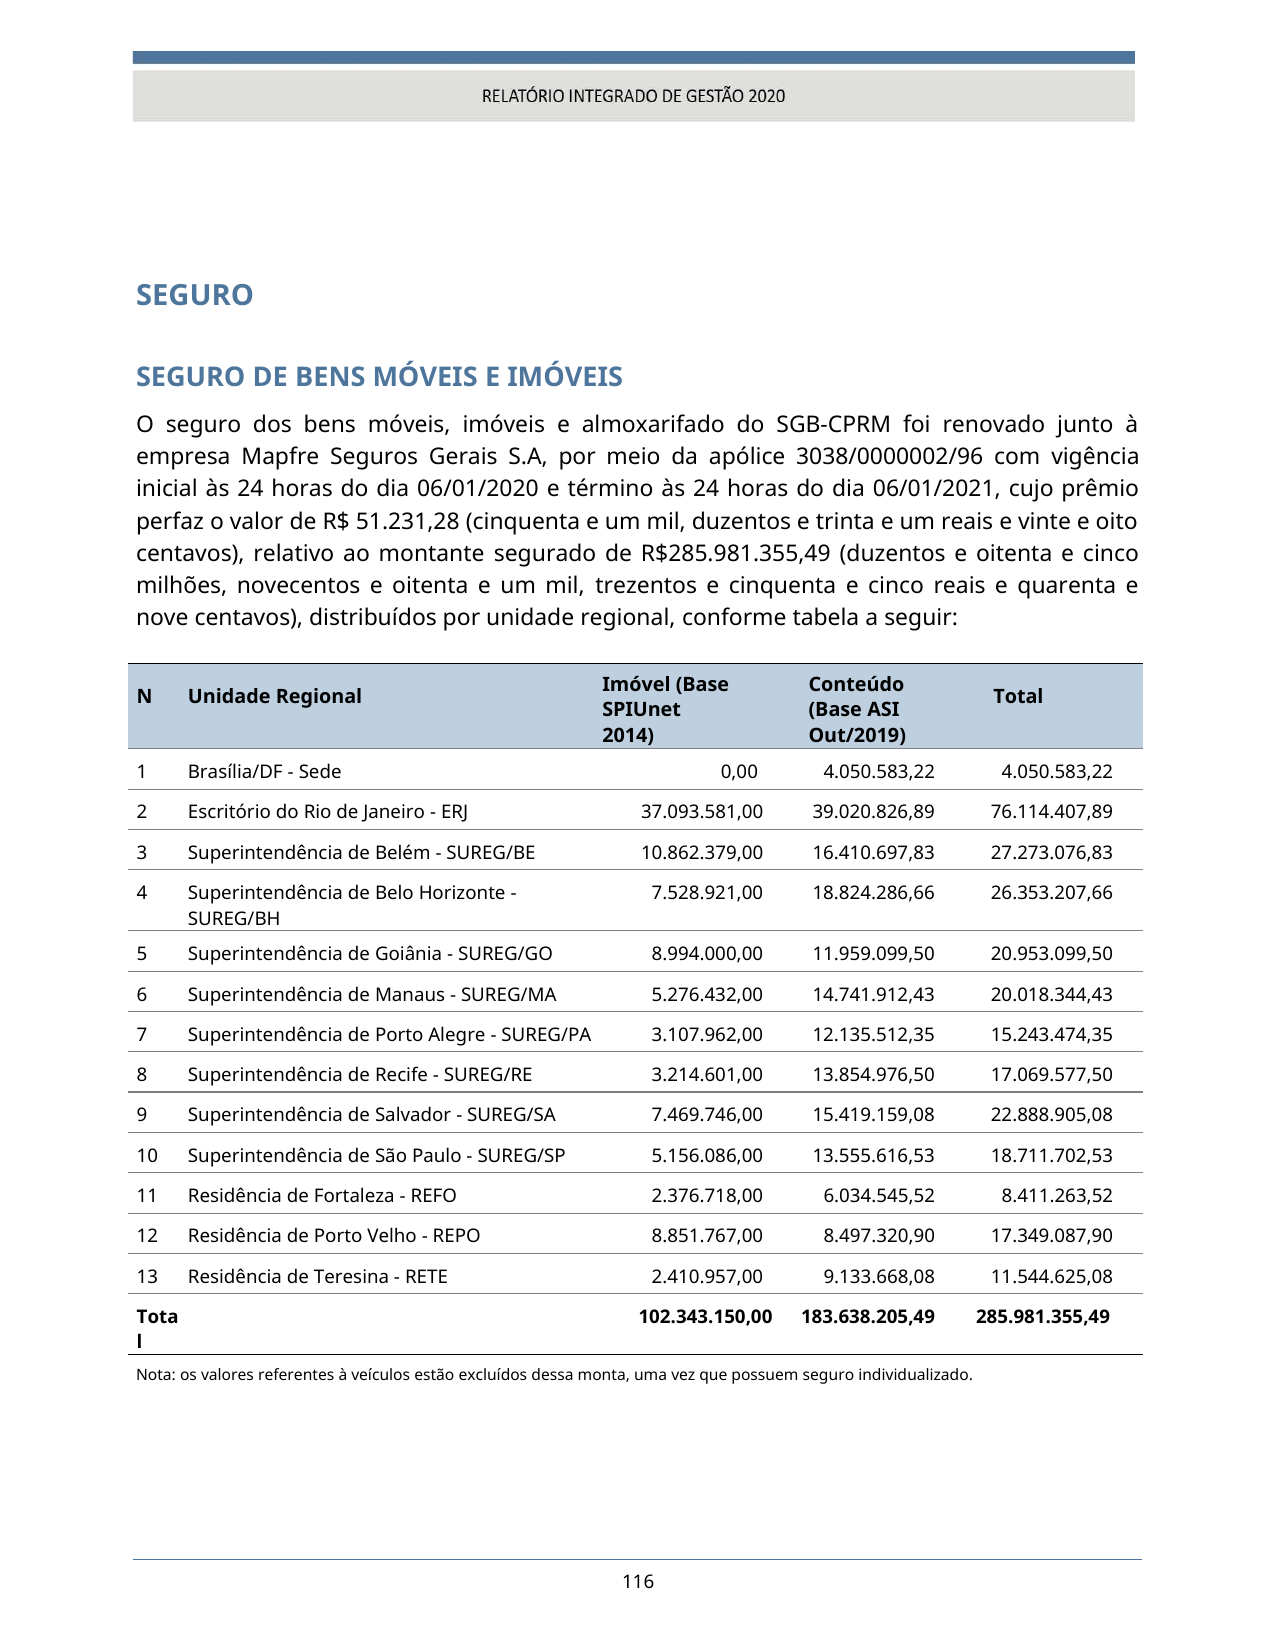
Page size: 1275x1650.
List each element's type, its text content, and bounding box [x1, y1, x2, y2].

table_cell 8 [128, 1052, 184, 1091]
table_cell Residência de Teresina - RETE [184, 1254, 594, 1293]
table_cell Brasília/DF - Sede [184, 749, 594, 788]
table_cell 7.528.921,00 [594, 870, 787, 930]
table_cell 17.069.577,50 [963, 1052, 1143, 1091]
table_cell 20.018.344,43 [963, 972, 1143, 1011]
table_cell 6.034.545,52 [787, 1173, 963, 1212]
table_cell Superintendência de Salvador - SUREG/SA [184, 1093, 594, 1132]
table_cell 3.107.962,00 [594, 1012, 787, 1051]
table_cell Superintendência de São Paulo - SUREG/SP [184, 1133, 594, 1172]
table_cell 16.410.697,83 [787, 830, 963, 869]
table_cell 9.133.668,08 [787, 1254, 963, 1293]
table_cell 9 [128, 1093, 184, 1132]
table_cell Superintendência de Belo Horizonte - SUREG/BH [184, 870, 594, 930]
table_cell 18.711.702,53 [963, 1133, 1143, 1172]
subtitle SEGURO DE BENS MÓVEIS E IMÓVEIS [136, 357, 1202, 394]
table_cell 5 [128, 931, 184, 971]
table_cell Escritório do Rio de Janeiro - ERJ [184, 790, 594, 829]
table_cell 102.343.150,00 [594, 1294, 787, 1354]
table_cell Residência de Fortaleza - REFO [184, 1173, 594, 1212]
table_cell 3.214.601,00 [594, 1052, 787, 1091]
table_cell 8.497.320,90 [787, 1214, 963, 1253]
table_cell Superintendência de Manaus - SUREG/MA [184, 972, 594, 1011]
table_cell 15.419.159,08 [787, 1093, 963, 1132]
table_cell 183.638.205,49 [787, 1294, 963, 1354]
text O seguro dos bens móveis, imóveis e almoxarifado do SGB-CPRM foi renovado junto à empresa Mapfre Seguros Gerais S.A, por meio da apólice 3038/0000002/96 com vigência inicial às 24 horas do dia 06/01/2020 e término às 24 horas do dia 06/01/2021, cujo prêmio perfaz o valor de R$ 51.231,28 (cinquenta e um mil, duzentos e trinta e um reais e vinte e oito centavos), relativo ao montante segurado de R$285.981.355,49 (duzentos e oitenta e cinco milhões, novecentos e oitenta e um mil, trezentos e cinquenta e cinco reais e quarenta e nove centavos), distribuídos por unidade regional, conforme tabela a seguir: [136, 408, 1139, 632]
table_cell [184, 1294, 594, 1354]
table_cell 5.276.432,00 [594, 972, 787, 1011]
table_cell 13.555.616,53 [787, 1133, 963, 1172]
table_cell Total [128, 1294, 184, 1354]
table_cell 3 [128, 830, 184, 869]
table_cell 13.854.976,50 [787, 1052, 963, 1091]
table_header Unidade Regional [184, 664, 594, 748]
table_cell 5.156.086,00 [594, 1133, 787, 1172]
table_cell 7.469.746,00 [594, 1093, 787, 1132]
table_cell 4.050.583,22 [963, 749, 1143, 788]
table_cell Superintendência de Goiânia - SUREG/GO [184, 931, 594, 971]
table_cell 39.020.826,89 [787, 790, 963, 829]
table_cell 22.888.905,08 [963, 1093, 1143, 1132]
table_cell 4.050.583,22 [787, 749, 963, 788]
table_header N [128, 664, 184, 748]
table_cell Superintendência de Recife - SUREG/RE [184, 1052, 594, 1091]
table_cell 7 [128, 1012, 184, 1051]
table_cell 20.953.099,50 [963, 931, 1143, 971]
subtitle SEGURO [136, 274, 1202, 314]
table_cell 1 [128, 749, 184, 788]
table_cell Residência de Porto Velho - REPO [184, 1214, 594, 1253]
table_cell 76.114.407,89 [963, 790, 1143, 829]
table_header Conteúdo (Base ASI Out/2019) [787, 664, 963, 748]
table_cell 27.273.076,83 [963, 830, 1143, 869]
table_cell 11.544.625,08 [963, 1254, 1143, 1293]
table_header Total [963, 664, 1143, 748]
table_cell Superintendência de Belém - SUREG/BE [184, 830, 594, 869]
table_cell 8.851.767,00 [594, 1214, 787, 1253]
table_cell 2.376.718,00 [594, 1173, 787, 1212]
table_cell 17.349.087,90 [963, 1214, 1143, 1253]
table_cell 14.741.912,43 [787, 972, 963, 1011]
table_cell 12.135.512,35 [787, 1012, 963, 1051]
table_cell 11.959.099,50 [787, 931, 963, 971]
table_cell 8.411.263,52 [963, 1173, 1143, 1212]
table_cell 2 [128, 790, 184, 829]
table_cell 285.981.355,49 [963, 1294, 1143, 1354]
table_cell 6 [128, 972, 184, 1011]
table_header Imóvel (Base SPIUnet 2014) [594, 664, 787, 748]
table_cell 37.093.581,00 [594, 790, 787, 829]
table_cell 11 [128, 1173, 184, 1212]
table_cell 0,00 [594, 749, 787, 788]
table_cell 13 [128, 1254, 184, 1293]
table_cell 10.862.379,00 [594, 830, 787, 869]
table_cell 8.994.000,00 [594, 931, 787, 971]
table_cell 4 [128, 870, 184, 930]
table_cell 2.410.957,00 [594, 1254, 787, 1293]
table_cell 12 [128, 1214, 184, 1253]
table_cell 15.243.474,35 [963, 1012, 1143, 1051]
text Nota: os valores referentes à veículos estão excluídos dessa monta, uma vez que possuem seguro individualizado. [136, 1364, 1202, 1385]
table_cell 10 [128, 1133, 184, 1172]
table_cell 26.353.207,66 [963, 870, 1143, 930]
table_cell Superintendência de Porto Alegre - SUREG/PA [184, 1012, 594, 1051]
table_cell 18.824.286,66 [787, 870, 963, 930]
